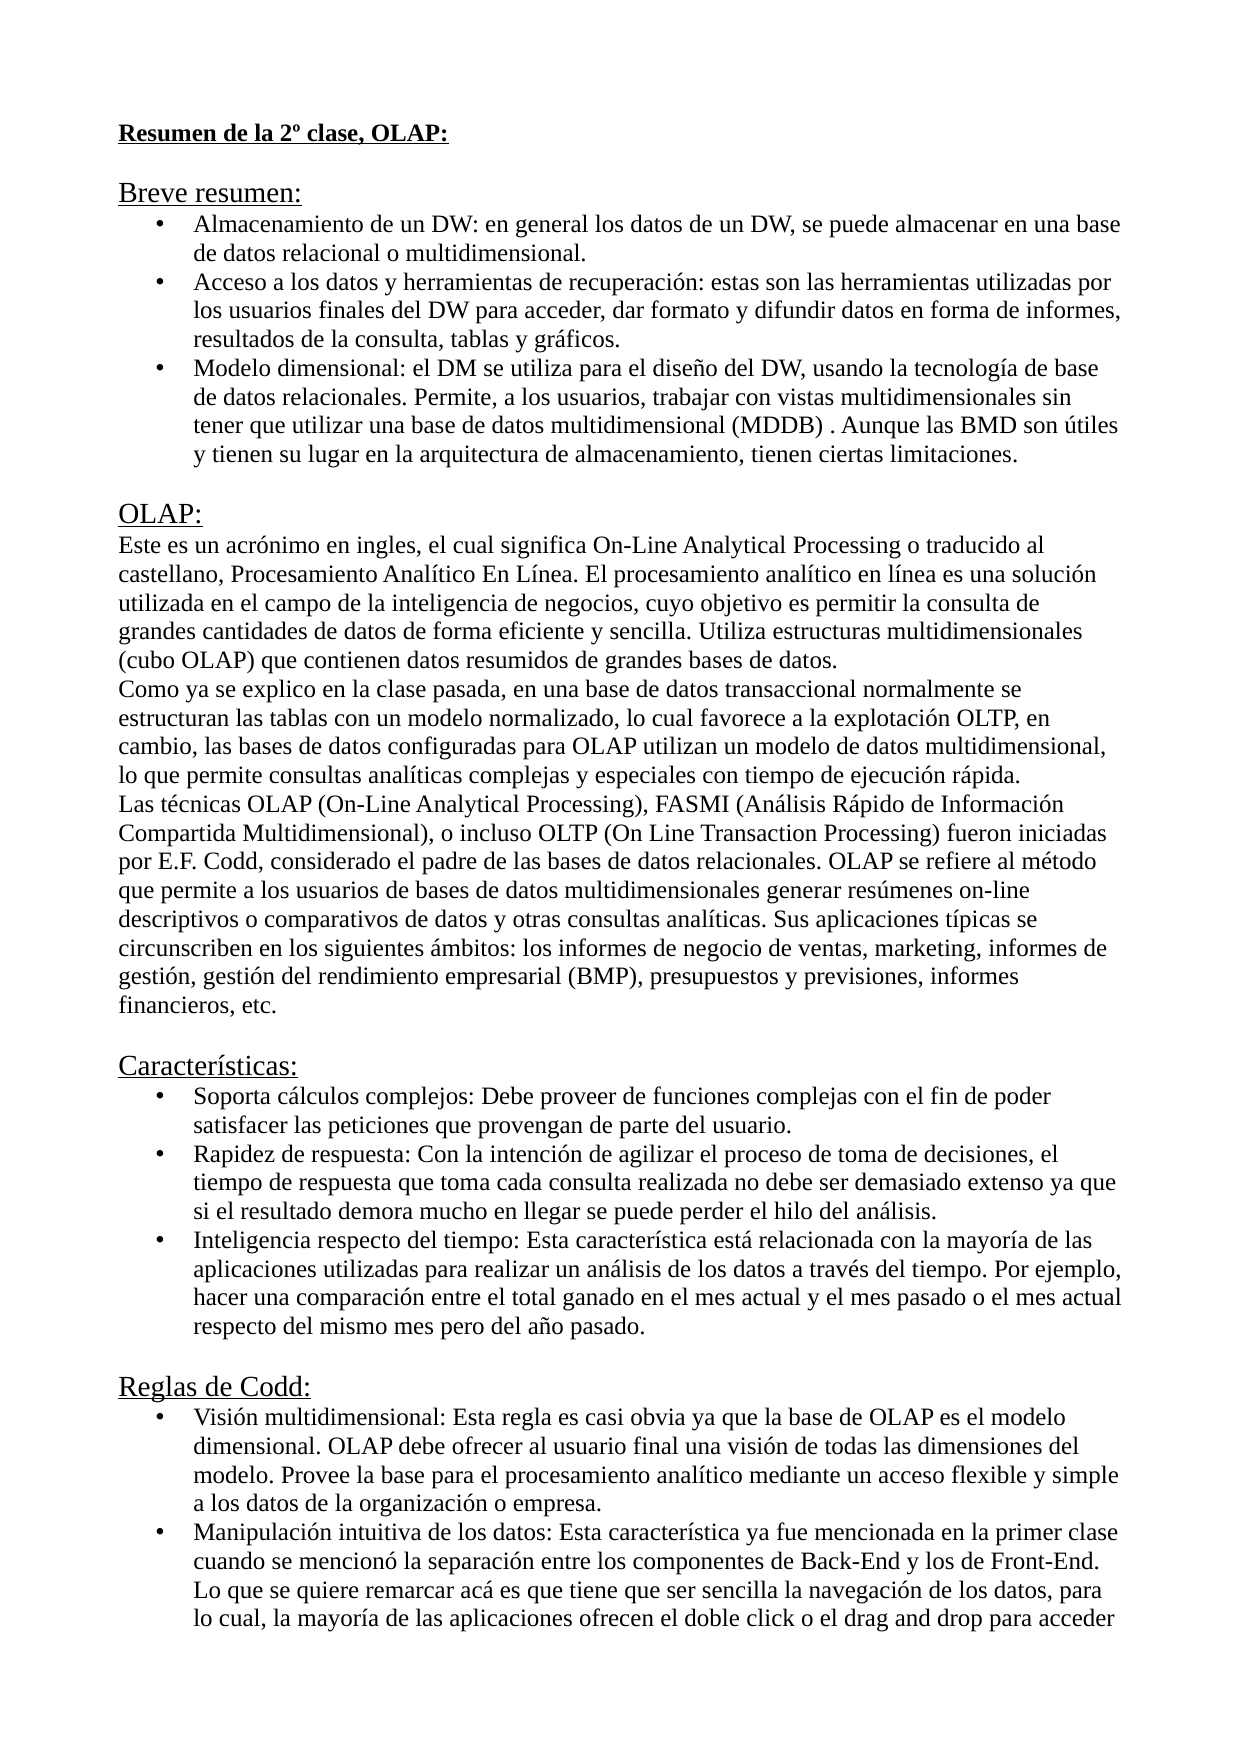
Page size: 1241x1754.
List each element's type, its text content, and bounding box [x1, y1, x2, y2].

list Rapidez de respuesta: Con la intención de agilizar el proceso de toma de decisiones, el tiempo de respuesta que toma cada consulta realizada no debe ser demasiado extenso ya que si el resultado demora mucho en llegar se puede perder el hilo del análisis. [156, 1139, 1122, 1225]
list Inteligencia respecto del tiempo: Esta característica está relacionada con la mayoría de las aplicaciones utilizadas para realizar un análisis de los datos a través del tiempo. Por ejemplo, hacer una comparación entre el total ganado en el mes actual y el mes pasado o el mes actual respecto del mismo mes pero del año pasado. [156, 1225, 1122, 1340]
list Manipulación intuitiva de los datos: Esta característica ya fue mencionada en la primer clase cuando se mencionó la separación entre los componentes de Back-End y los de Front-End. Lo que se quiere remarcar acá es que tiene que ser sencilla la navegación de los datos, para lo cual, la mayoría de las aplicaciones ofrecen el doble click o el drag and drop para acceder [156, 1517, 1122, 1632]
list Soporta cálculos complejos: Debe proveer de funciones complejas con el fin de poder satisfacer las peticiones que provengan de parte del usuario. [156, 1081, 1122, 1139]
text OLAP: [118, 497, 1122, 530]
text Resumen de la 2º clase, OLAP: [118, 118, 1122, 147]
text Características: [118, 1048, 1122, 1081]
text Este es un acrónimo en ingles, el cual significa On-Line Analytical Processing o traducido al castellano, Procesamiento Analítico En Línea. El procesamiento analítico en línea es una solución utilizada en el campo de la inteligencia de negocios, cuyo objetivo es permitir la consulta de grandes cantidades de datos de forma eficiente y sencilla. Utiliza estructuras multidimensionales (cubo OLAP) que contienen datos resumidos de grandes bases de datos. [118, 530, 1122, 674]
list Visión multidimensional: Esta regla es casi obvia ya que la base de OLAP es el modelo dimensional. OLAP debe ofrecer al usuario final una visión de todas las dimensiones del modelo. Provee la base para el procesamiento analítico mediante un acceso flexible y simple a los datos de la organización o empresa. [156, 1402, 1122, 1517]
list Modelo dimensional: el DM se utiliza para el diseño del DW, usando la tecnología de base de datos relacionales. Permite, a los usuarios, trabajar con vistas multidimensionales sin tener que utilizar una base de datos multidimensional (MDDB) . Aunque las BMD son útiles y tienen su lugar en la arquitectura de almacenamiento, tienen ciertas limitaciones. [156, 353, 1122, 468]
text Breve resumen: [118, 176, 1122, 209]
text Como ya se explico en la clase pasada, en una base de datos transaccional normalmente se estructuran las tablas con un modelo normalizado, lo cual favorece a la explotación OLTP, en cambio, las bases de datos configuradas para OLAP utilizan un modelo de datos multidimensional, lo que permite consultas analíticas complejas y especiales con tiempo de ejecución rápida. [118, 674, 1122, 789]
text Las técnicas OLAP (On-Line Analytical Processing), FASMI (Análisis Rápido de Información Compartida Multidimensional), o incluso OLTP (On Line Transaction Processing) fueron iniciadas por E.F. Codd, considerado el padre de las bases de datos relacionales. OLAP se refiere al método que permite a los usuarios de bases de datos multidimensionales generar resúmenes on-line descriptivos o comparativos de datos y otras consultas analíticas. Sus aplicaciones típicas se circunscriben en los siguientes ámbitos: los informes de negocio de ventas, marketing, informes de gestión, gestión del rendimiento empresarial (BMP), presupuestos y previsiones, informes financieros, etc. [118, 789, 1122, 1019]
text Reglas de Codd: [118, 1369, 1122, 1402]
list Almacenamiento de un DW: en general los datos de un DW, se puede almacenar en una base de datos relacional o multidimensional. [156, 209, 1122, 267]
list Acceso a los datos y herramientas de recuperación: estas son las herramientas utilizadas por los usuarios finales del DW para acceder, dar formato y difundir datos en forma de informes, resultados de la consulta, tablas y gráficos. [156, 267, 1122, 353]
